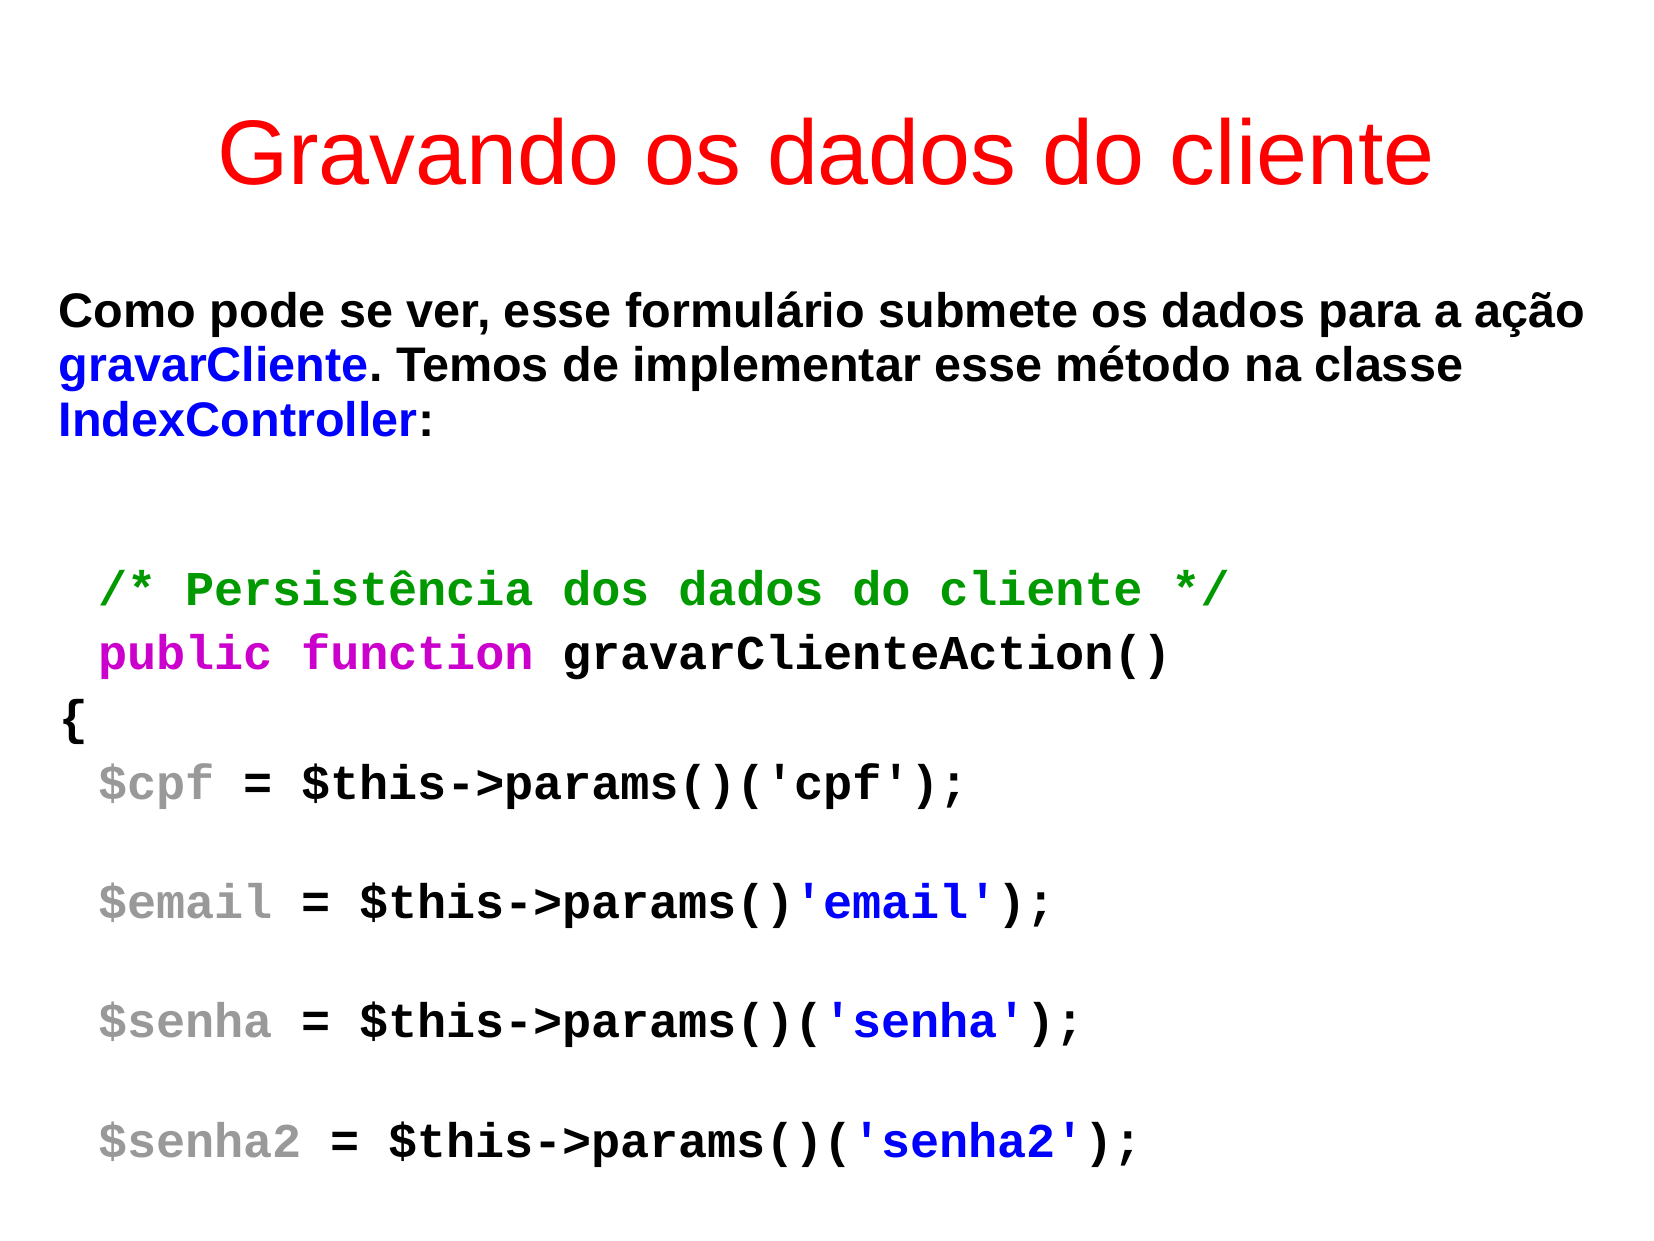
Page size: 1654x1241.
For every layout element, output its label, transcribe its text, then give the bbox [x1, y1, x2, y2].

title Gravando os dados do cliente [82, 49, 1571, 257]
list Como pode se ver, esse formulário submete os dados para a ação gravarCliente. Temos de implementar esse método na classe IndexController: /* Persistência dos dados do cliente */ public function gravarClienteAction() { $cpf = $this->params()('cpf'); $email = $this->params()'email'); $senha = $this->params()('senha'); $senha2 = $this->params()('senha2'); [59, 283, 1607, 1182]
